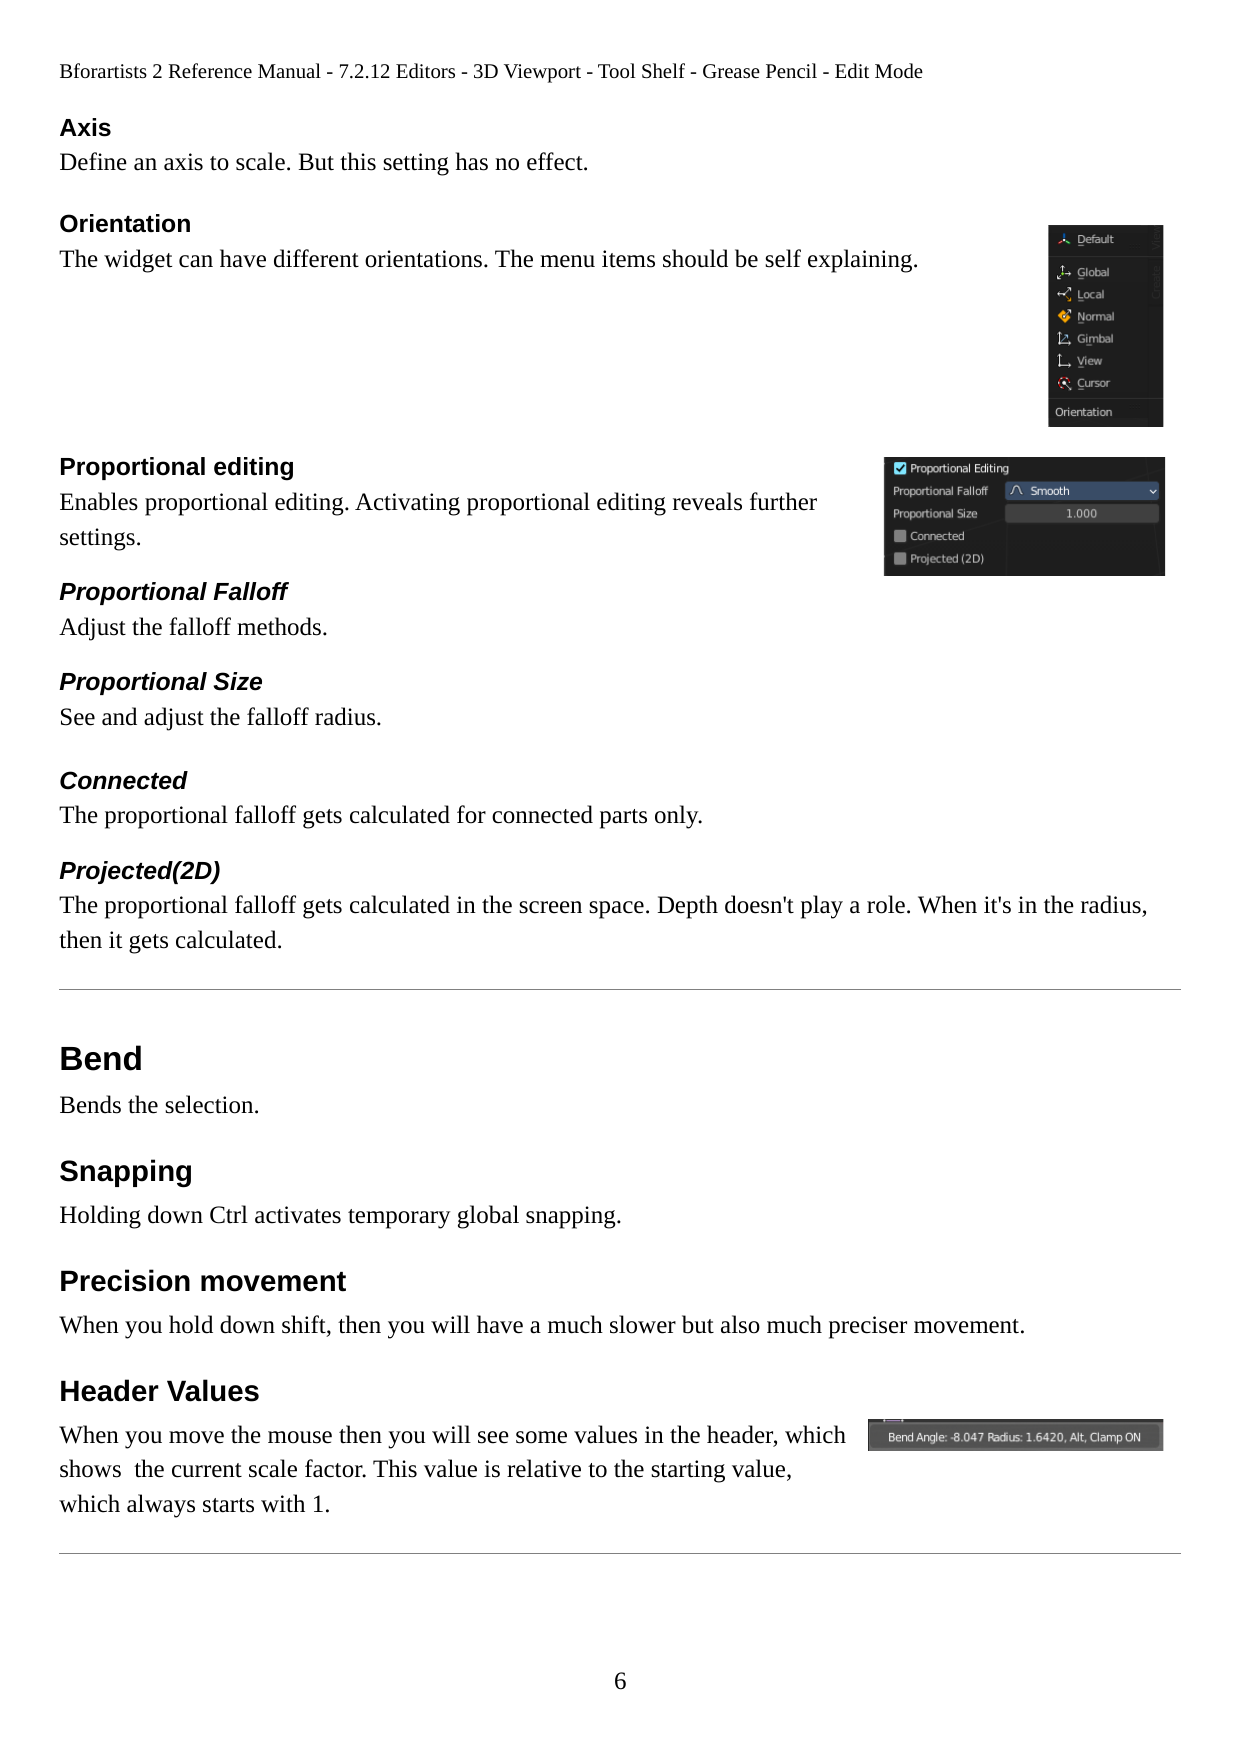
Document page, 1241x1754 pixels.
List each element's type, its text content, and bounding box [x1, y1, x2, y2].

picture [868, 1419, 1164, 1451]
picture [1048, 225, 1164, 427]
text Holding down Ctrl activates temporary global snapping. [59, 1200, 1181, 1229]
text When you hold down shift, then you will have a much slower but also much preciser movement. [59, 1310, 1181, 1339]
text Define an axis to scale. But this setting has no effect. [59, 147, 1181, 176]
text Bends the selection. [59, 1090, 1181, 1119]
text Enables proportional editing. Activating proportional editing reveals further settings. [59, 487, 883, 551]
picture [883, 457, 1166, 576]
subtitle Axis [59, 113, 1181, 141]
subtitle Snapping [59, 1154, 1181, 1188]
subtitle Precision movement [59, 1264, 1181, 1298]
subtitle Connected [59, 766, 1181, 794]
text The proportional falloff gets calculated in the screen space. Depth doesn't play a role. When it's in the radius, then it gets calculated. [59, 891, 1181, 954]
subtitle Proportional Falloff [59, 577, 1181, 606]
subtitle Projected(2D) [59, 856, 1181, 884]
subtitle Proportional editing [59, 452, 1181, 481]
text See and adjust the falloff radius. [59, 702, 1181, 731]
subtitle Orientation [59, 209, 1181, 237]
text The proportional falloff gets calculated for connected parts only. [59, 801, 1181, 829]
text The widget can have different orientations. The menu items should be self explaining. [59, 244, 1048, 272]
subtitle Bend [59, 1039, 1181, 1078]
subtitle Header Values [59, 1374, 1181, 1407]
text When you move the mouse then you will see some values in the header, which shows the current scale factor. This value is relative to the starting value, which always starts with 1. [59, 1420, 1181, 1518]
text Adjust the falloff methods. [59, 612, 1181, 641]
subtitle Proportional Size [59, 667, 1181, 696]
